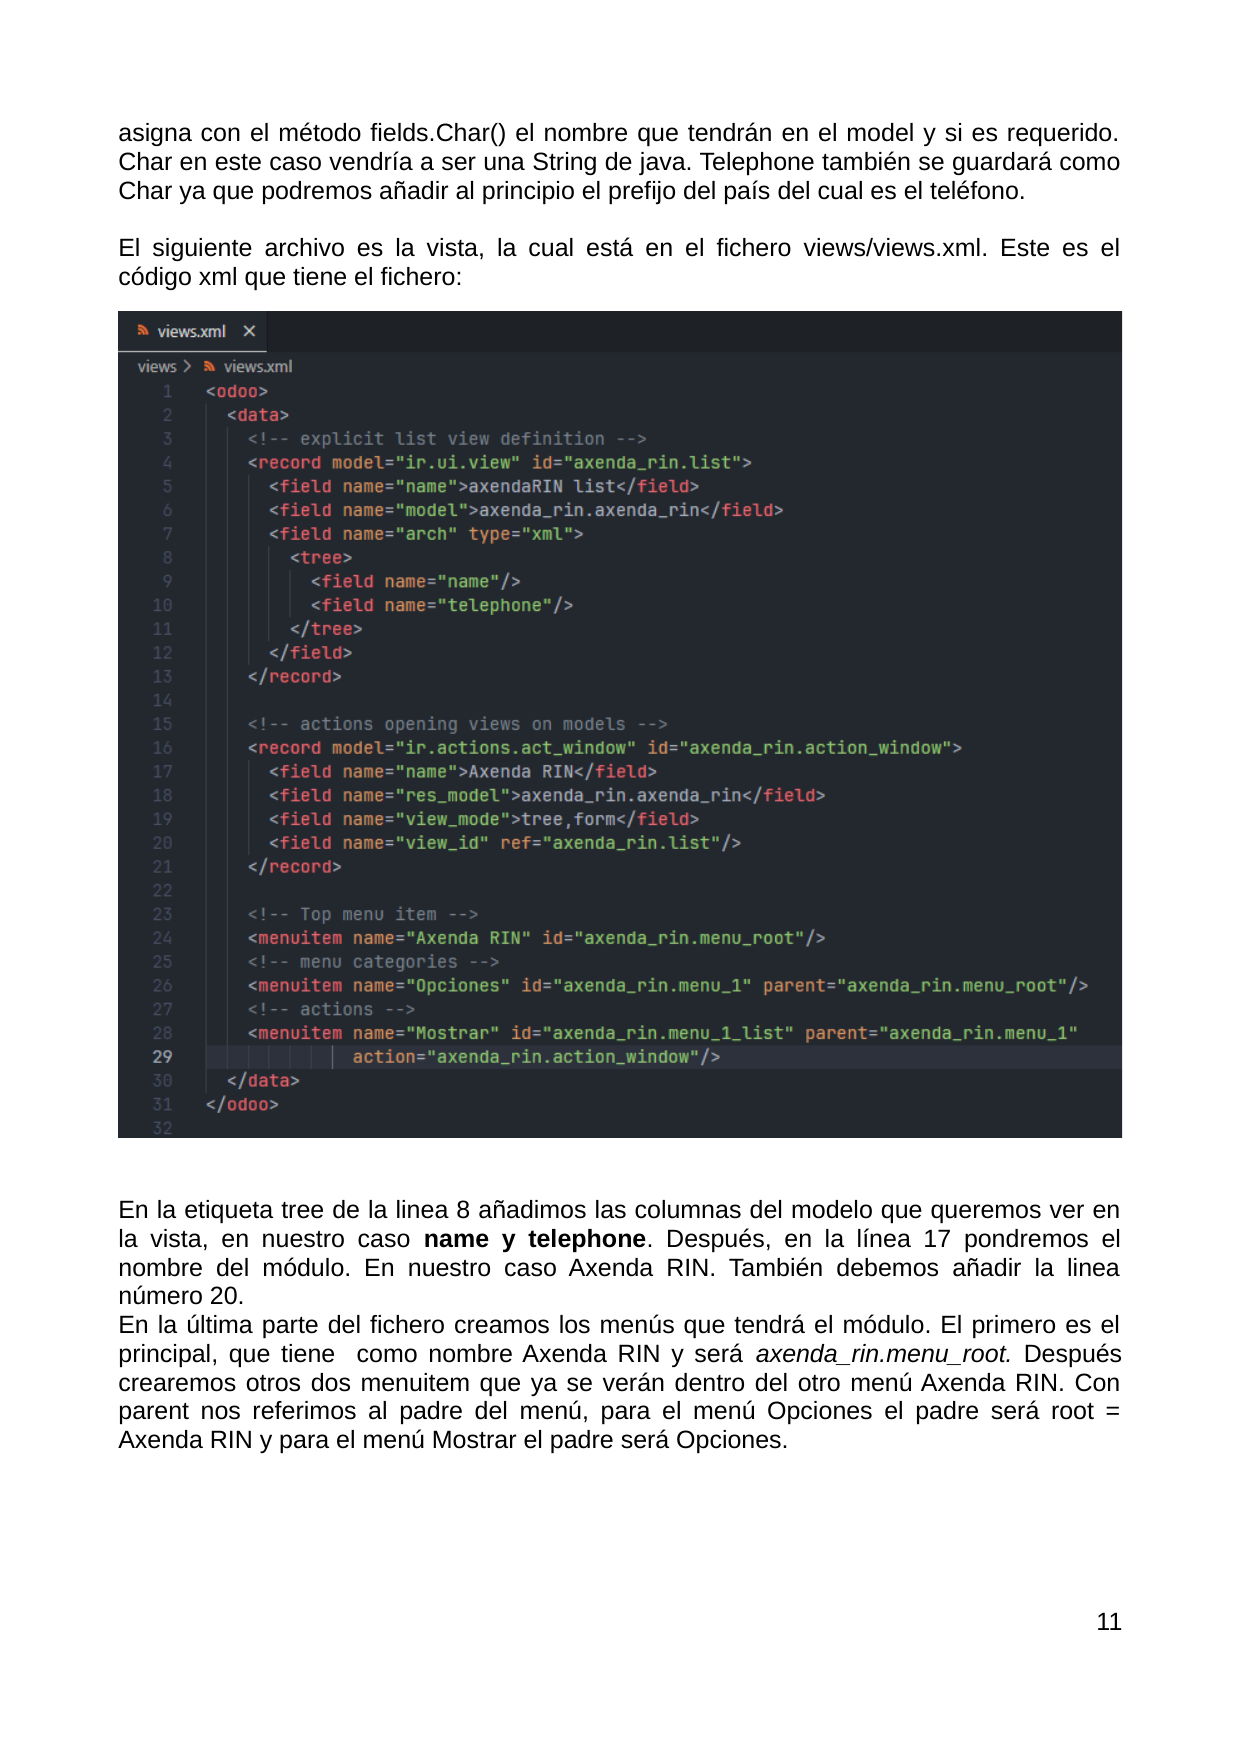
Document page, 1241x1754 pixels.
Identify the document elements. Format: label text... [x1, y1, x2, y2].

text En la última parte del fichero creamos los menús que tendrá el módulo. El primero es el principal, que tiene como nombre Axenda RIN y será axenda_rin.menu_root. Después crearemos otros dos menuitem que ya se verán dentro del otro menú Axenda RIN. Con parent nos referimos al padre del menú, para el menú Opciones el padre será root = Axenda RIN y para el menú Mostrar el padre será Opciones. [118, 1310, 1122, 1454]
text asigna con el método fields.Char() el nombre que tendrán en el model y si es requerido. Char en este caso vendría a ser una String de java. Telephone también se guardará como Char ya que podremos añadir al principio el prefijo del país del cual es el teléfono. [118, 118, 1122, 204]
text El siguiente archivo es la vista, la cual está en el fichero views/views.xml. Este es el código xml que tiene el fichero: [118, 233, 1122, 291]
picture [118, 311, 1123, 1138]
text En la etiqueta tree de la linea 8 añadimos las columnas del modelo que queremos ver en la vista, en nuestro caso name y telephone. Después, en la línea 17 pondremos el nombre del módulo. En nuestro caso Axenda RIN. También debemos añadir la linea número 20. [118, 1195, 1122, 1310]
